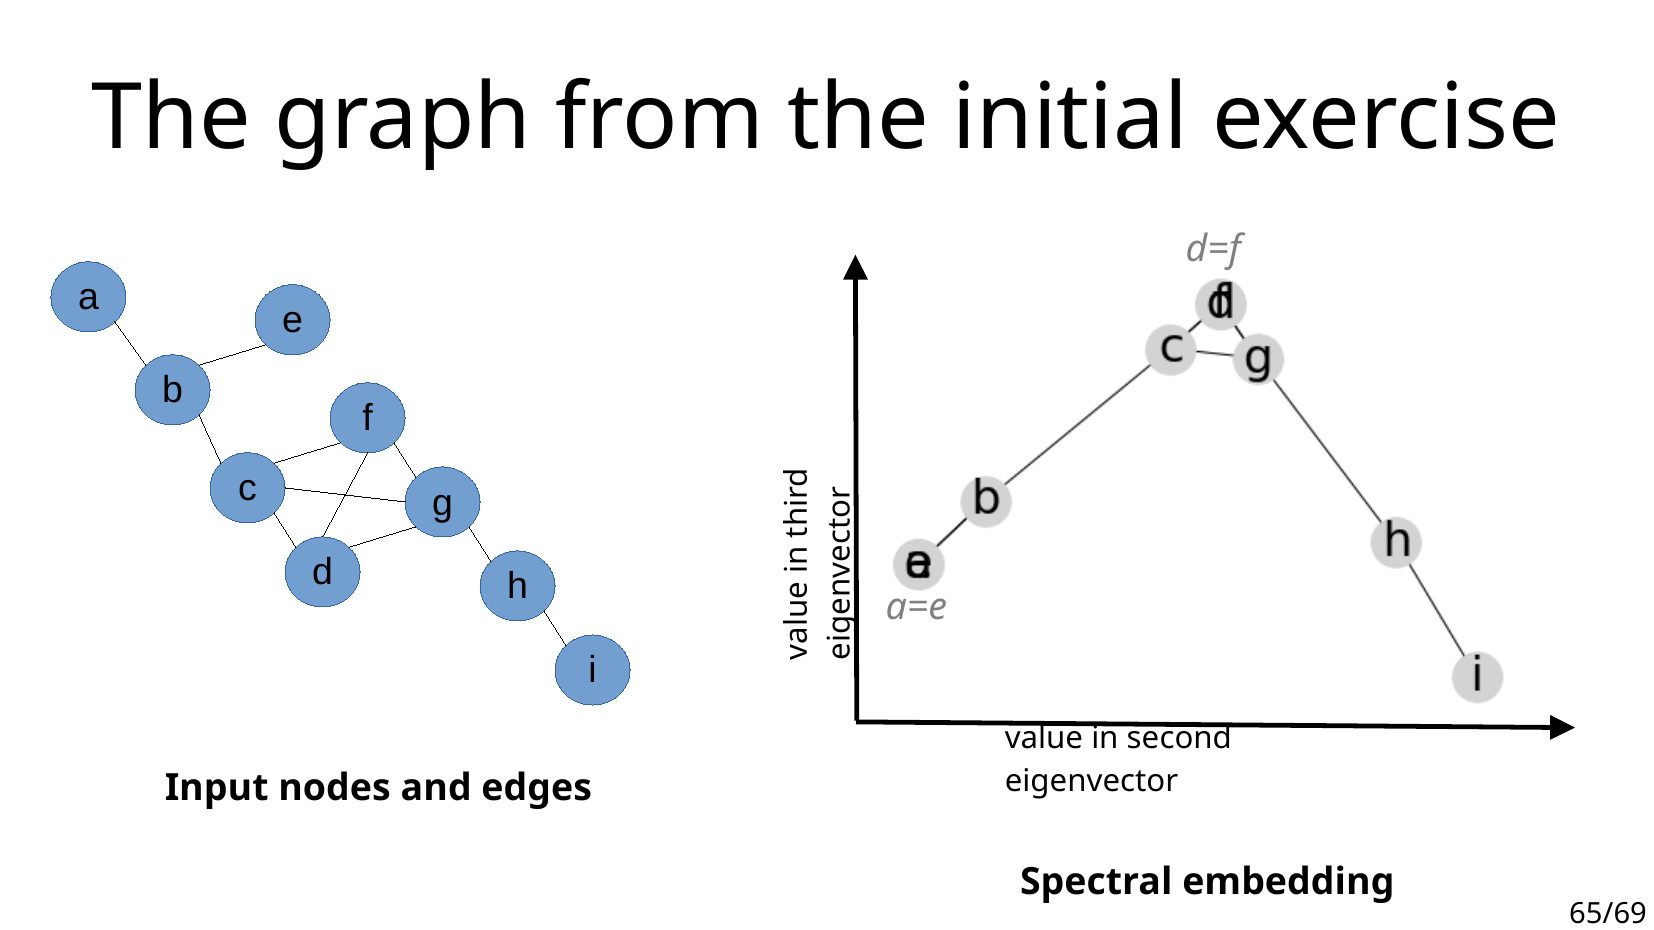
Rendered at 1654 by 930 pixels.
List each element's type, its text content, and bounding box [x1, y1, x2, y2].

text_box d [285, 536, 361, 607]
text_box Input nodes and edges [150, 731, 627, 841]
text_box b [135, 354, 211, 425]
title The graph from the initial exercise [82, 1, 1571, 225]
text_box Spectral embedding [975, 845, 1441, 916]
text_box value in third eigenvector [780, 300, 853, 676]
text_box h [480, 550, 556, 621]
text_box e [255, 284, 331, 355]
picture [848, 280, 853, 300]
picture [856, 254, 1546, 724]
text_box i [555, 634, 631, 706]
text_box f [330, 382, 406, 453]
picture [848, 254, 855, 267]
text_box d=f [1170, 212, 1276, 282]
text_box a=e [870, 570, 976, 640]
text_box g [405, 466, 481, 537]
text_box value in second eigenvector [990, 721, 1381, 795]
picture [848, 631, 990, 727]
text_box c [210, 452, 285, 523]
text_box a [50, 261, 126, 332]
